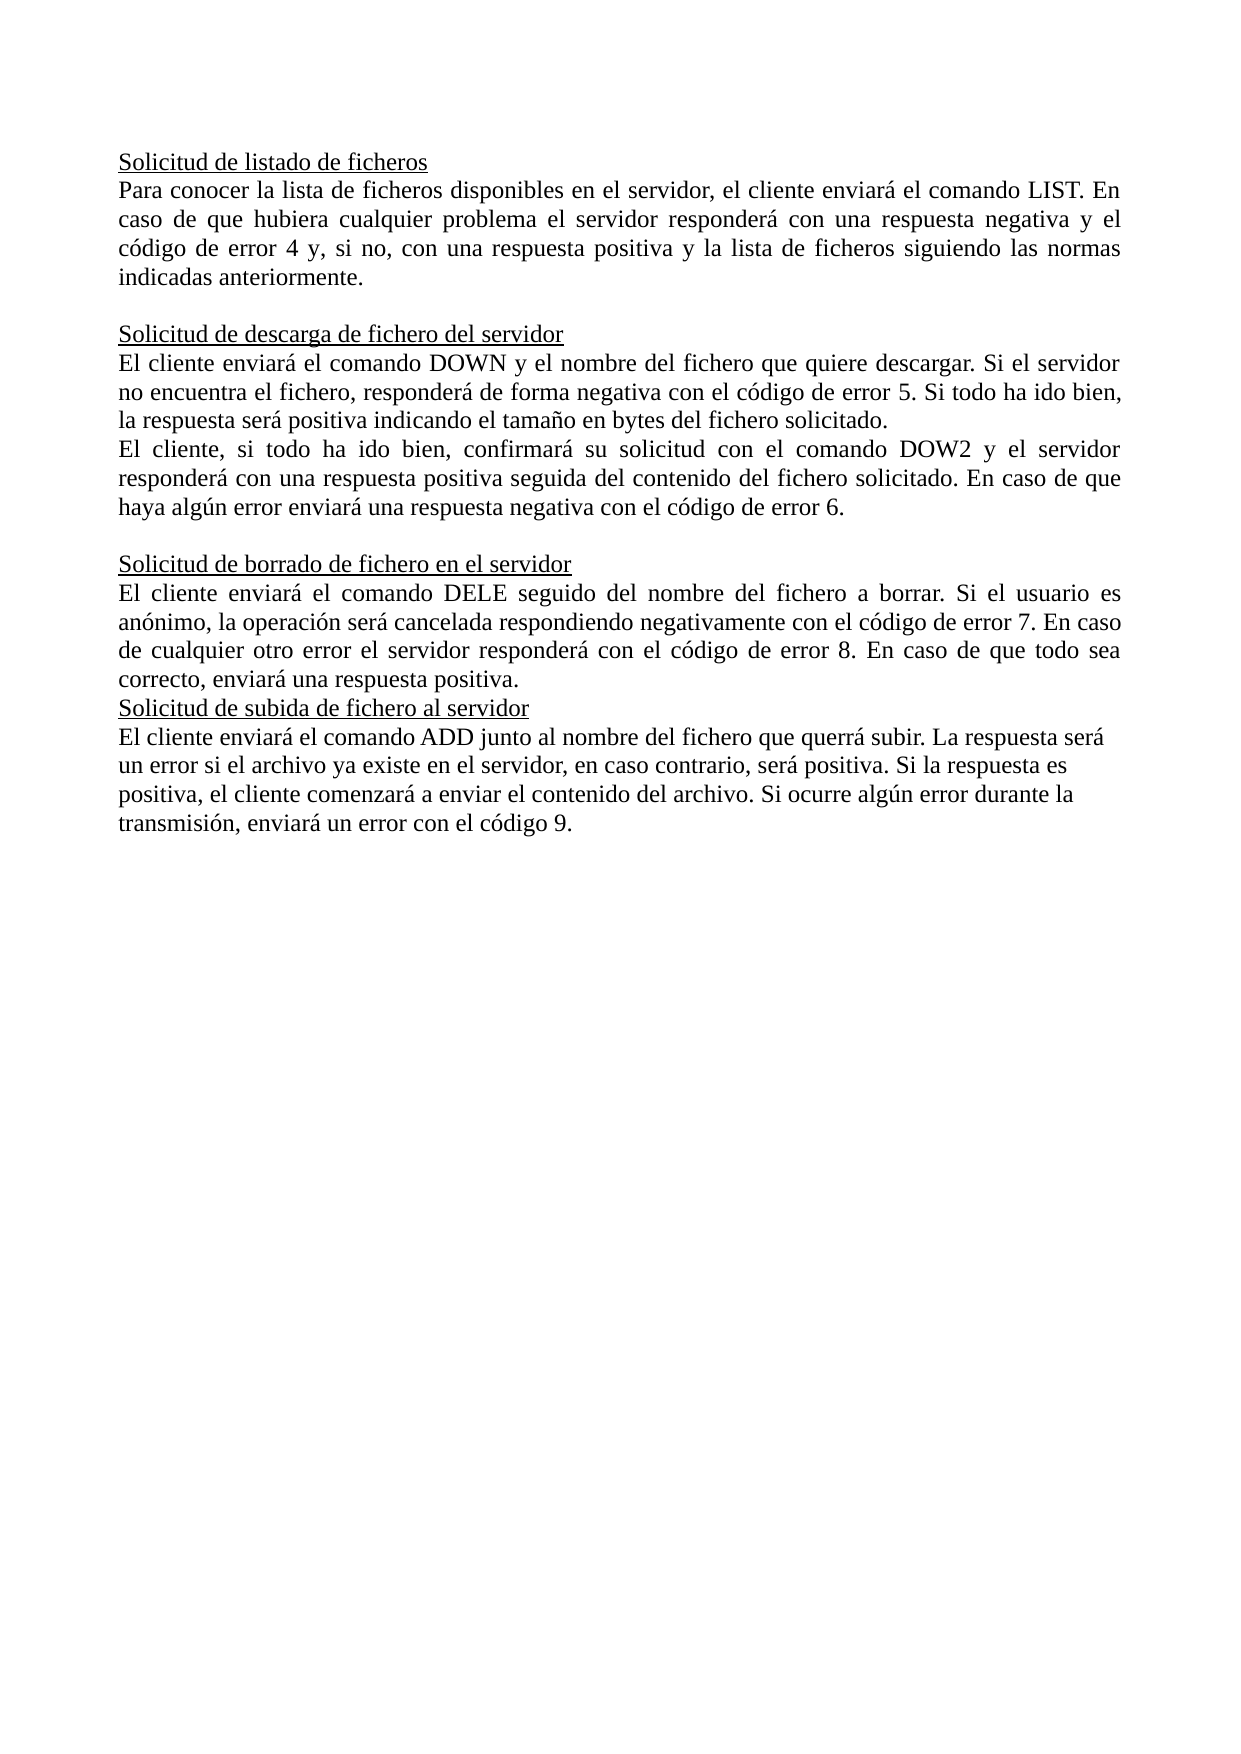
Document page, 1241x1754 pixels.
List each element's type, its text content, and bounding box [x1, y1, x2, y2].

text Solicitud de listado de ficheros [118, 147, 1122, 176]
text El cliente enviará el comando ADD junto al nombre del fichero que querrá subir. La respuesta será un error si el archivo ya existe en el servidor, en caso contrario, será positiva. Si la respuesta es positiva, el cliente comenzará a enviar el contenido del archivo. Si ocurre algún error durante la transmisión, enviará un error con el código 9. [118, 722, 1122, 837]
text Solicitud de subida de fichero al servidor [118, 693, 1122, 722]
text El cliente enviará el comando DELE seguido del nombre del fichero a borrar. Si el usuario es anónimo, la operación será cancelada respondiendo negativamente con el código de error 7. En caso de cualquier otro error el servidor responderá con el código de error 8. En caso de que todo sea correcto, enviará una respuesta positiva. [118, 578, 1122, 693]
text Solicitud de descarga de fichero del servidor [118, 319, 1122, 348]
text Solicitud de borrado de fichero en el servidor [118, 549, 1122, 578]
text Para conocer la lista de ficheros disponibles en el servidor, el cliente enviará el comando LIST. En caso de que hubiera cualquier problema el servidor responderá con una respuesta negativa y el código de error 4 y, si no, con una respuesta positiva y la lista de ficheros siguiendo las normas indicadas anteriormente. [118, 176, 1122, 291]
text El cliente enviará el comando DOWN y el nombre del fichero que quiere descargar. Si el servidor no encuentra el fichero, responderá de forma negativa con el código de error 5. Si todo ha ido bien, la respuesta será positiva indicando el tamaño en bytes del fichero solicitado. [118, 348, 1122, 434]
text El cliente, si todo ha ido bien, confirmará su solicitud con el comando DOW2 y el servidor responderá con una respuesta positiva seguida del contenido del fichero solicitado. En caso de que haya algún error enviará una respuesta negativa con el código de error 6. [118, 434, 1122, 521]
